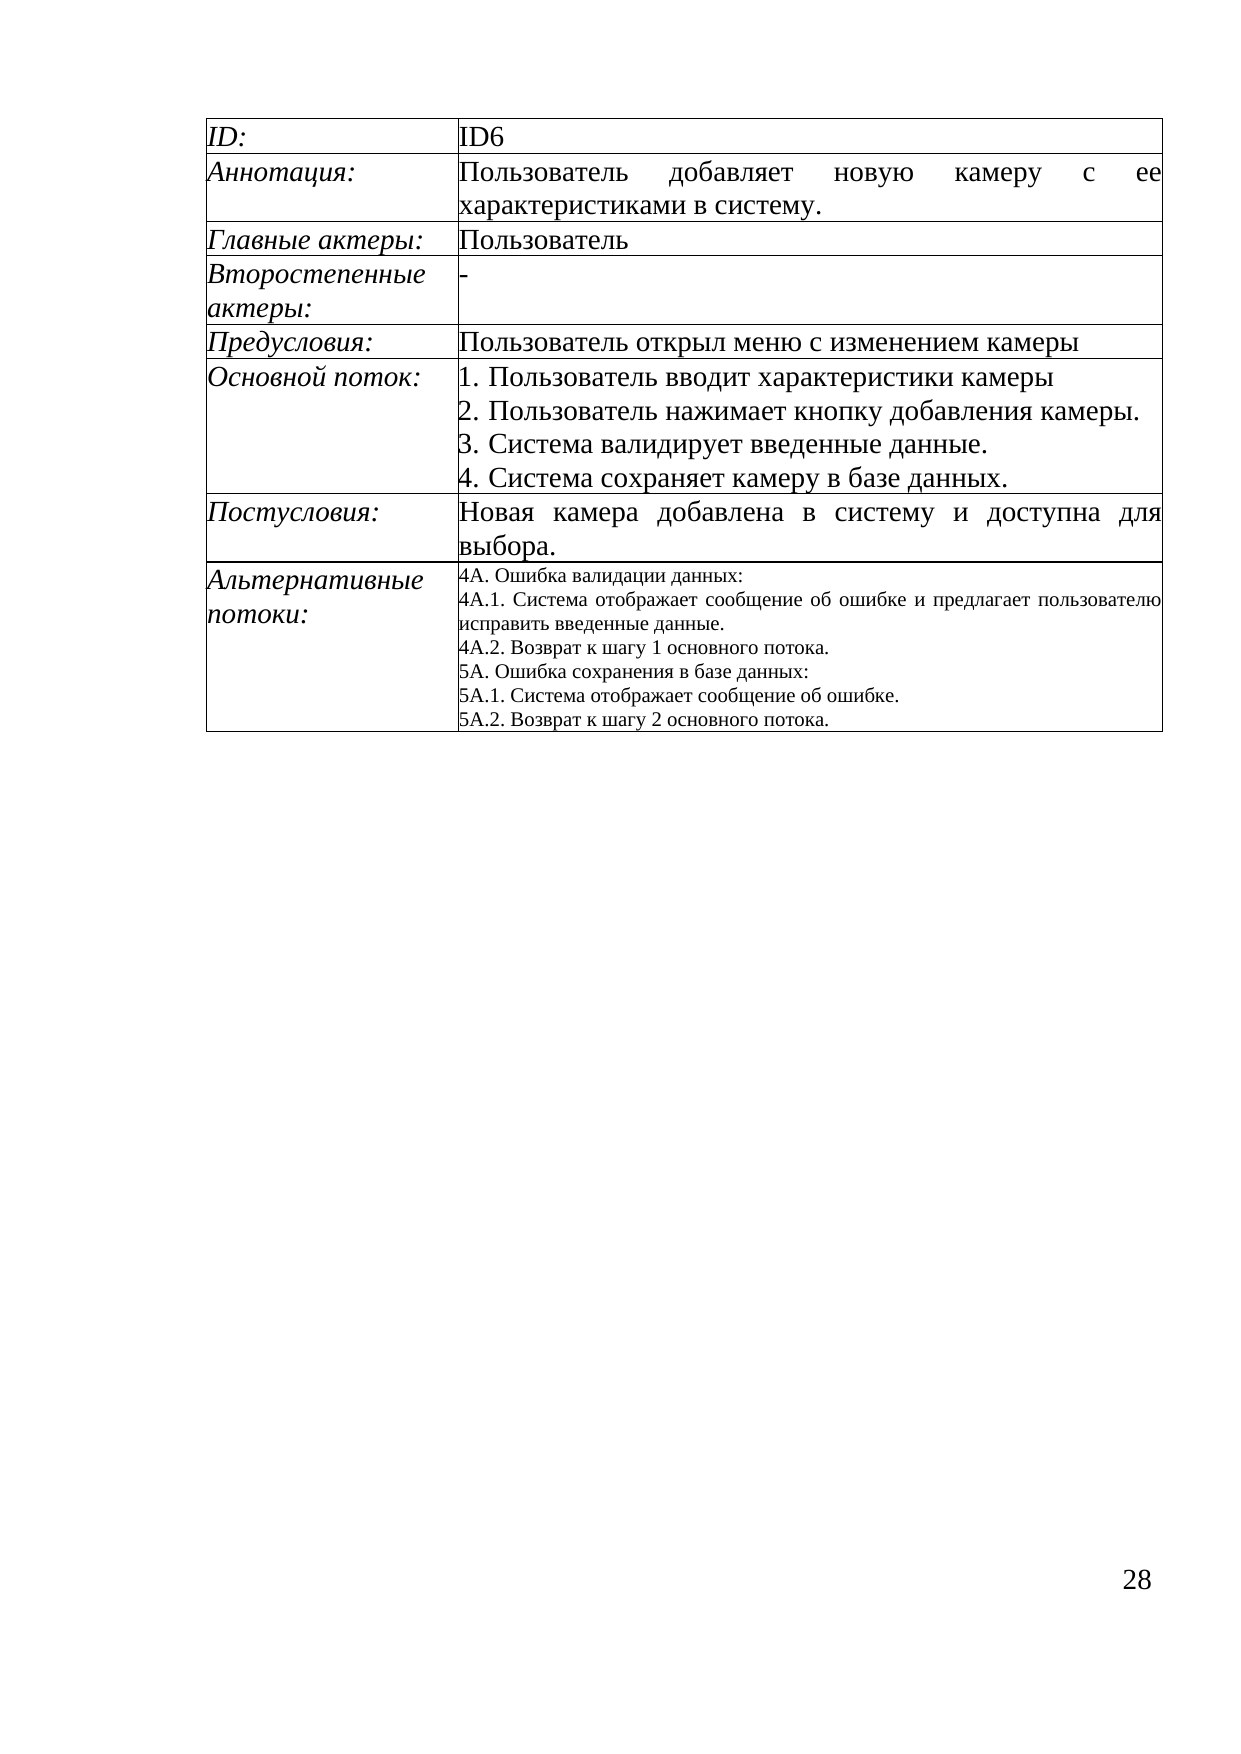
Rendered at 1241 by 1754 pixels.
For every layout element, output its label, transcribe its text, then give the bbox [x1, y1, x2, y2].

table_cell Постусловия: [207, 494, 458, 561]
table_cell Пользователь [459, 222, 1162, 255]
table_cell Основной поток: [207, 359, 458, 493]
table_cell - [459, 256, 1162, 323]
table_cell Альтернативные потоки: [207, 563, 458, 731]
table_cell Пользователь вводит характеристики камеры Пользователь нажимает кнопку добавления камеры. Система валидирует введенные данные. Система сохраняет камеру в базе данных. [459, 359, 1162, 493]
table_cell Пользователь добавляет новую камеру с ее характеристиками в систему. [459, 154, 1162, 221]
table_cell ID6 [459, 119, 1162, 153]
table_cell Аннотация: [207, 154, 458, 221]
table_cell 4А. Ошибка валидации данных: 4А.1. Система отображает сообщение об ошибке и предлагает пользователю исправить введенные данные. 4А.2. Возврат к шагу 1 основного потока. 5А. Ошибка сохранения в базе данных: 5А.1. Система отображает сообщение об ошибке. 5А.2. Возврат к шагу 2 основного потока. [459, 563, 1162, 731]
table_cell Второстепенные актеры: [207, 256, 458, 323]
table_cell Предусловия: [207, 325, 458, 358]
table_cell Пользователь открыл меню с изменением камеры [459, 325, 1162, 358]
table_cell Новая камера добавлена в систему и доступна для выбора. [459, 494, 1162, 561]
table_cell ID: [207, 119, 458, 153]
table_cell Главные актеры: [207, 222, 458, 255]
